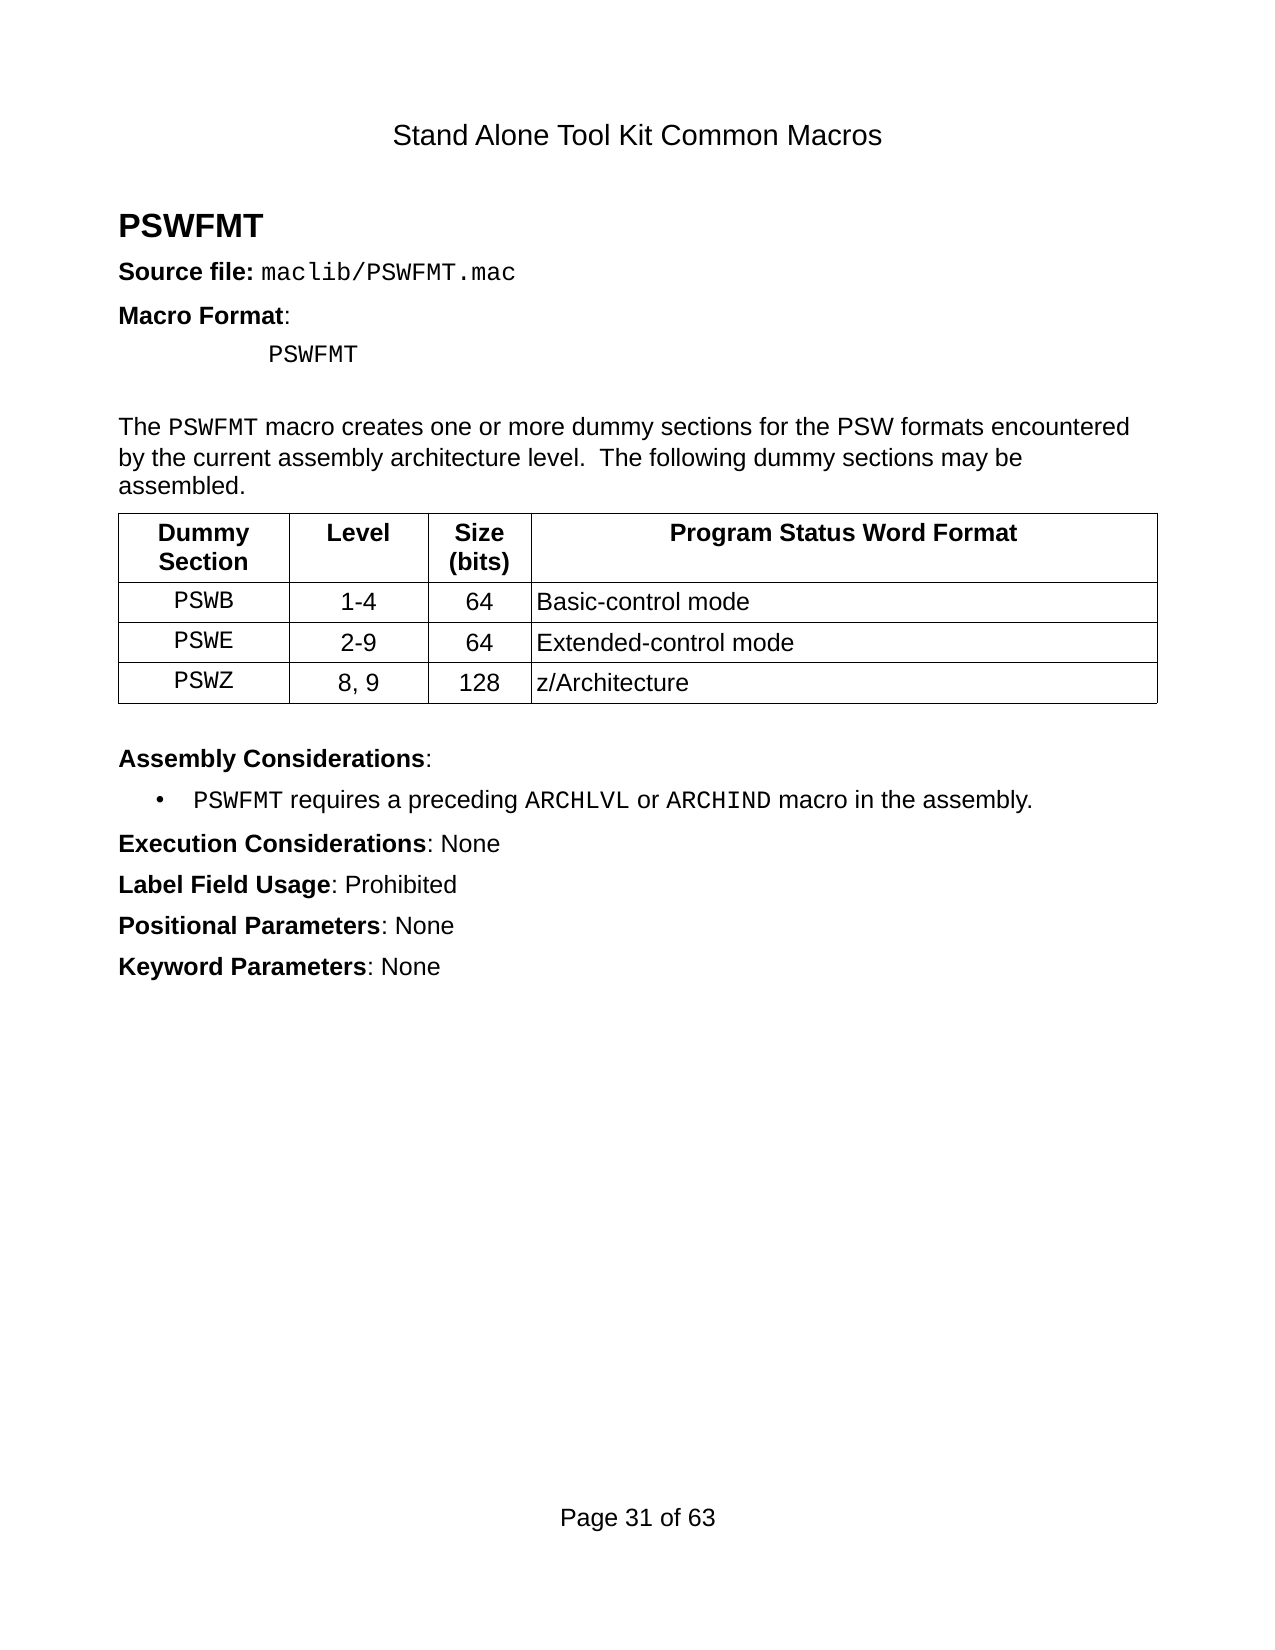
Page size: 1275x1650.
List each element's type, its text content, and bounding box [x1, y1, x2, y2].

table_cell PSWE [119, 623, 289, 662]
table_cell 1-4 [290, 583, 428, 622]
list PSWFMT requires a preceding ARCHLVL or ARCHIND macro in the assembly. [156, 785, 1157, 816]
table_cell PSWZ [119, 663, 289, 702]
table_cell Extended-control mode [532, 623, 1157, 662]
table_cell 8, 9 [290, 663, 428, 702]
table_header Size (bits) [429, 514, 531, 582]
text The PSWFMT macro creates one or more dummy sections for the PSW formats encountered by the current assembly architecture level. The following dummy sections may be assembled. [118, 412, 1157, 500]
text Keyword Parameters: None [118, 952, 1157, 981]
table_cell PSWB [119, 583, 289, 622]
table_header Dummy Section [119, 514, 289, 582]
table_cell 64 [429, 623, 531, 662]
text Label Field Usage: Prohibited [118, 870, 1157, 898]
table_cell 2-9 [290, 623, 428, 662]
table_cell z/Architecture [532, 663, 1157, 702]
text Source file: maclib/PSWFMT.mac [118, 257, 1157, 288]
text Execution Considerations: None [118, 828, 1157, 857]
text Assembly Considerations: [118, 744, 1157, 773]
text Macro Format: [118, 301, 1157, 329]
table_cell Basic-control mode [532, 583, 1157, 622]
text PSWFMT [118, 342, 1157, 370]
table_cell 128 [429, 663, 531, 702]
table_header Level [290, 514, 428, 582]
subtitle PSWFMT [118, 206, 1157, 245]
text Positional Parameters: None [118, 911, 1157, 940]
table_cell 64 [429, 583, 531, 622]
table_header Program Status Word Format [532, 514, 1157, 582]
